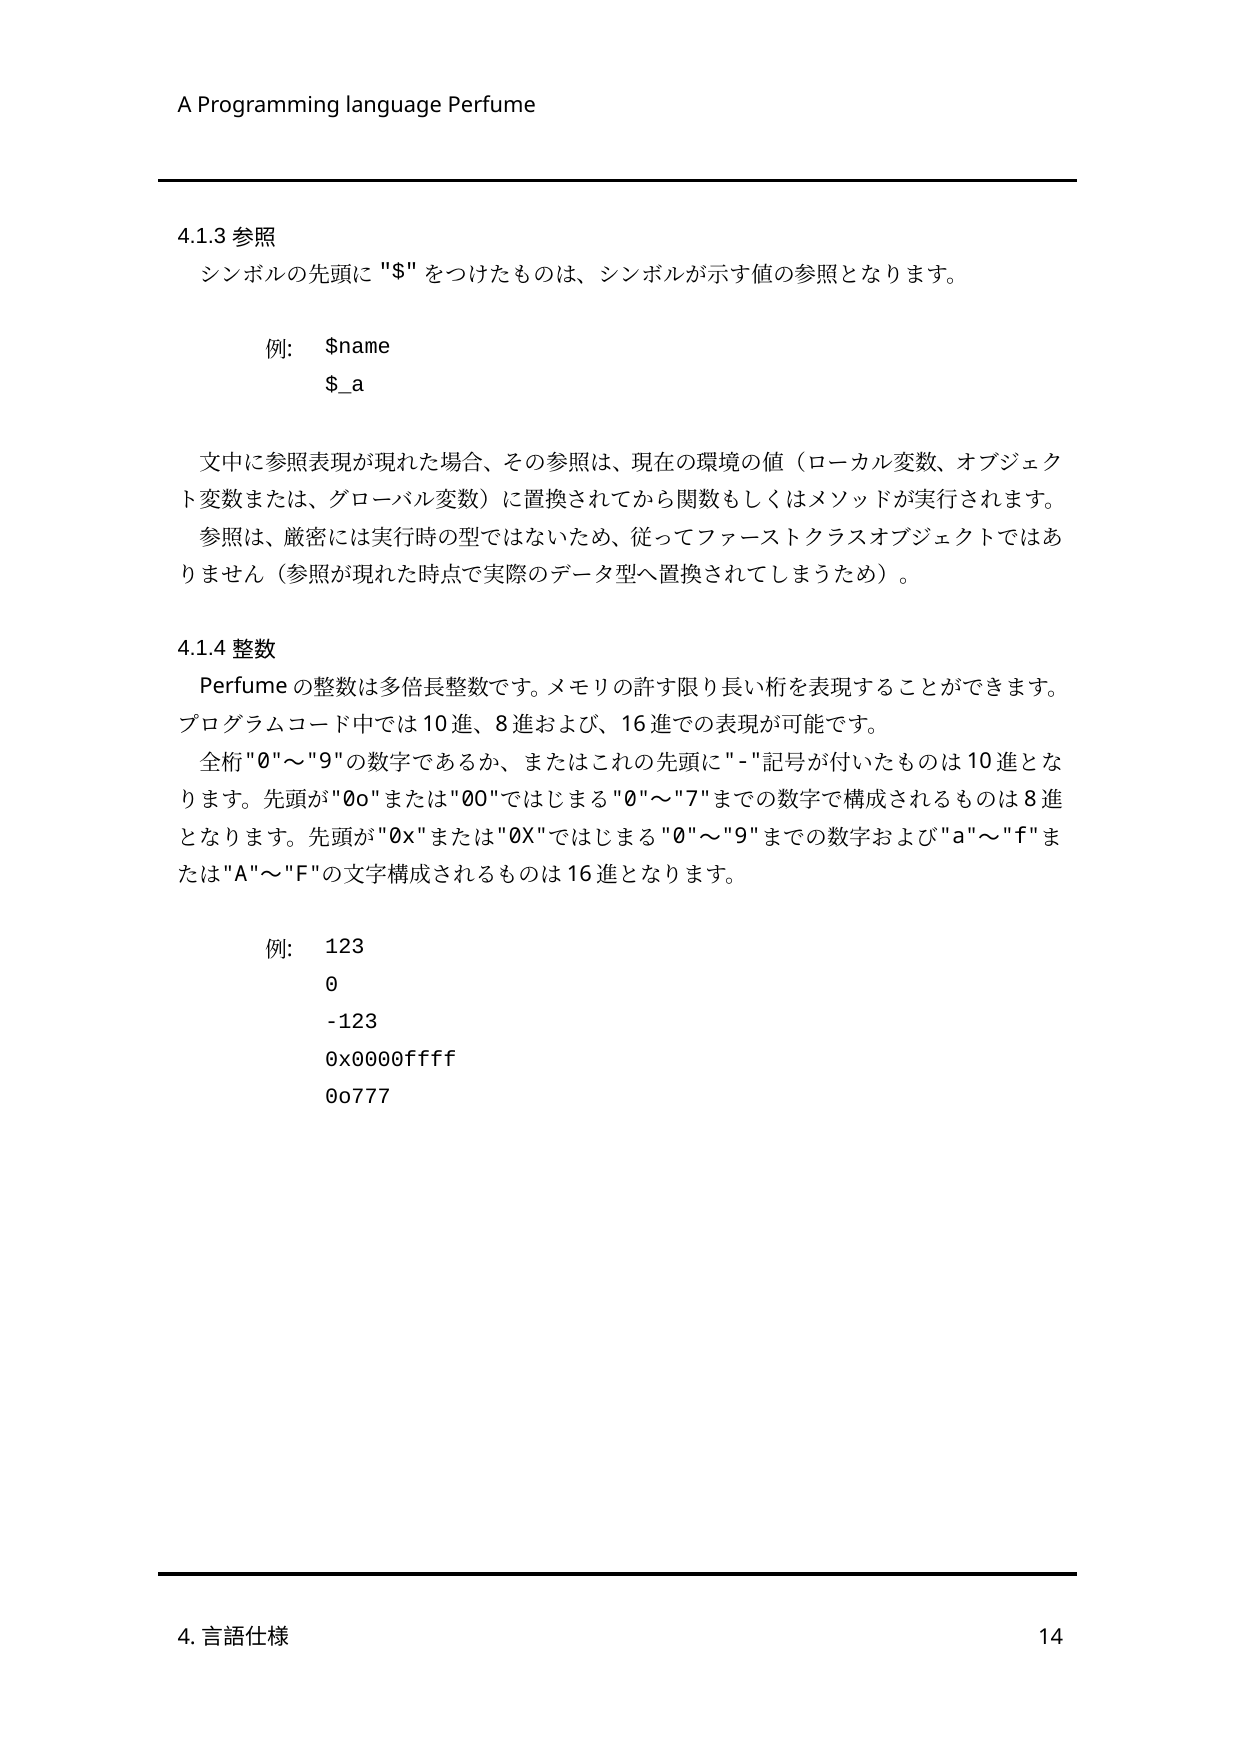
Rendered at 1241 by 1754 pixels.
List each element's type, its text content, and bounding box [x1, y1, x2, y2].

text 例: 123 [177, 929, 1063, 967]
text シンボルの先頭に "$" をつけたものは、シンボルが示す値の参照となります。 [177, 254, 1063, 292]
text 0o777 [177, 1079, 1063, 1117]
subtitle 4.1.3 参照 [177, 217, 1063, 254]
text Perfumeの整数は多倍長整数です。メモリの許す限り長い桁を表現することができます。プログラムコード中では10進、8進および、16進での表現が可能です。 [177, 667, 1063, 742]
text 参照は、厳密には実行時の型ではないため、従ってファーストクラスオブジェクトではありません（参照が現れた時点で実際のデータ型へ置換されてしまうため）。 [177, 517, 1063, 592]
text -123 [177, 1004, 1063, 1042]
text $_a [177, 367, 1063, 404]
text 全桁"0"～"9"の数字であるか、またはこれの先頭に"‐"記号が付いたものは10進となります。先頭が"0o"または"0O"ではじまる"0"～"7"までの数字で構成されるものは8進となります。先頭が"0x"または"0X"ではじまる"0"～"9"までの数字および"a"～"f"または"A"～"F"の文字構成されるものは16進となります。 [177, 742, 1063, 892]
text 例: $name [177, 329, 1063, 367]
text 文中に参照表現が現れた場合、その参照は、現在の環境の値（ローカル変数、オブジェクト変数または、グローバル変数）に置換されてから関数もしくはメソッドが実行されます。 [177, 442, 1063, 517]
subtitle 4.1.4 整数 [177, 629, 1063, 667]
text 0 [177, 967, 1063, 1004]
text 0x0000ffff [177, 1042, 1063, 1079]
